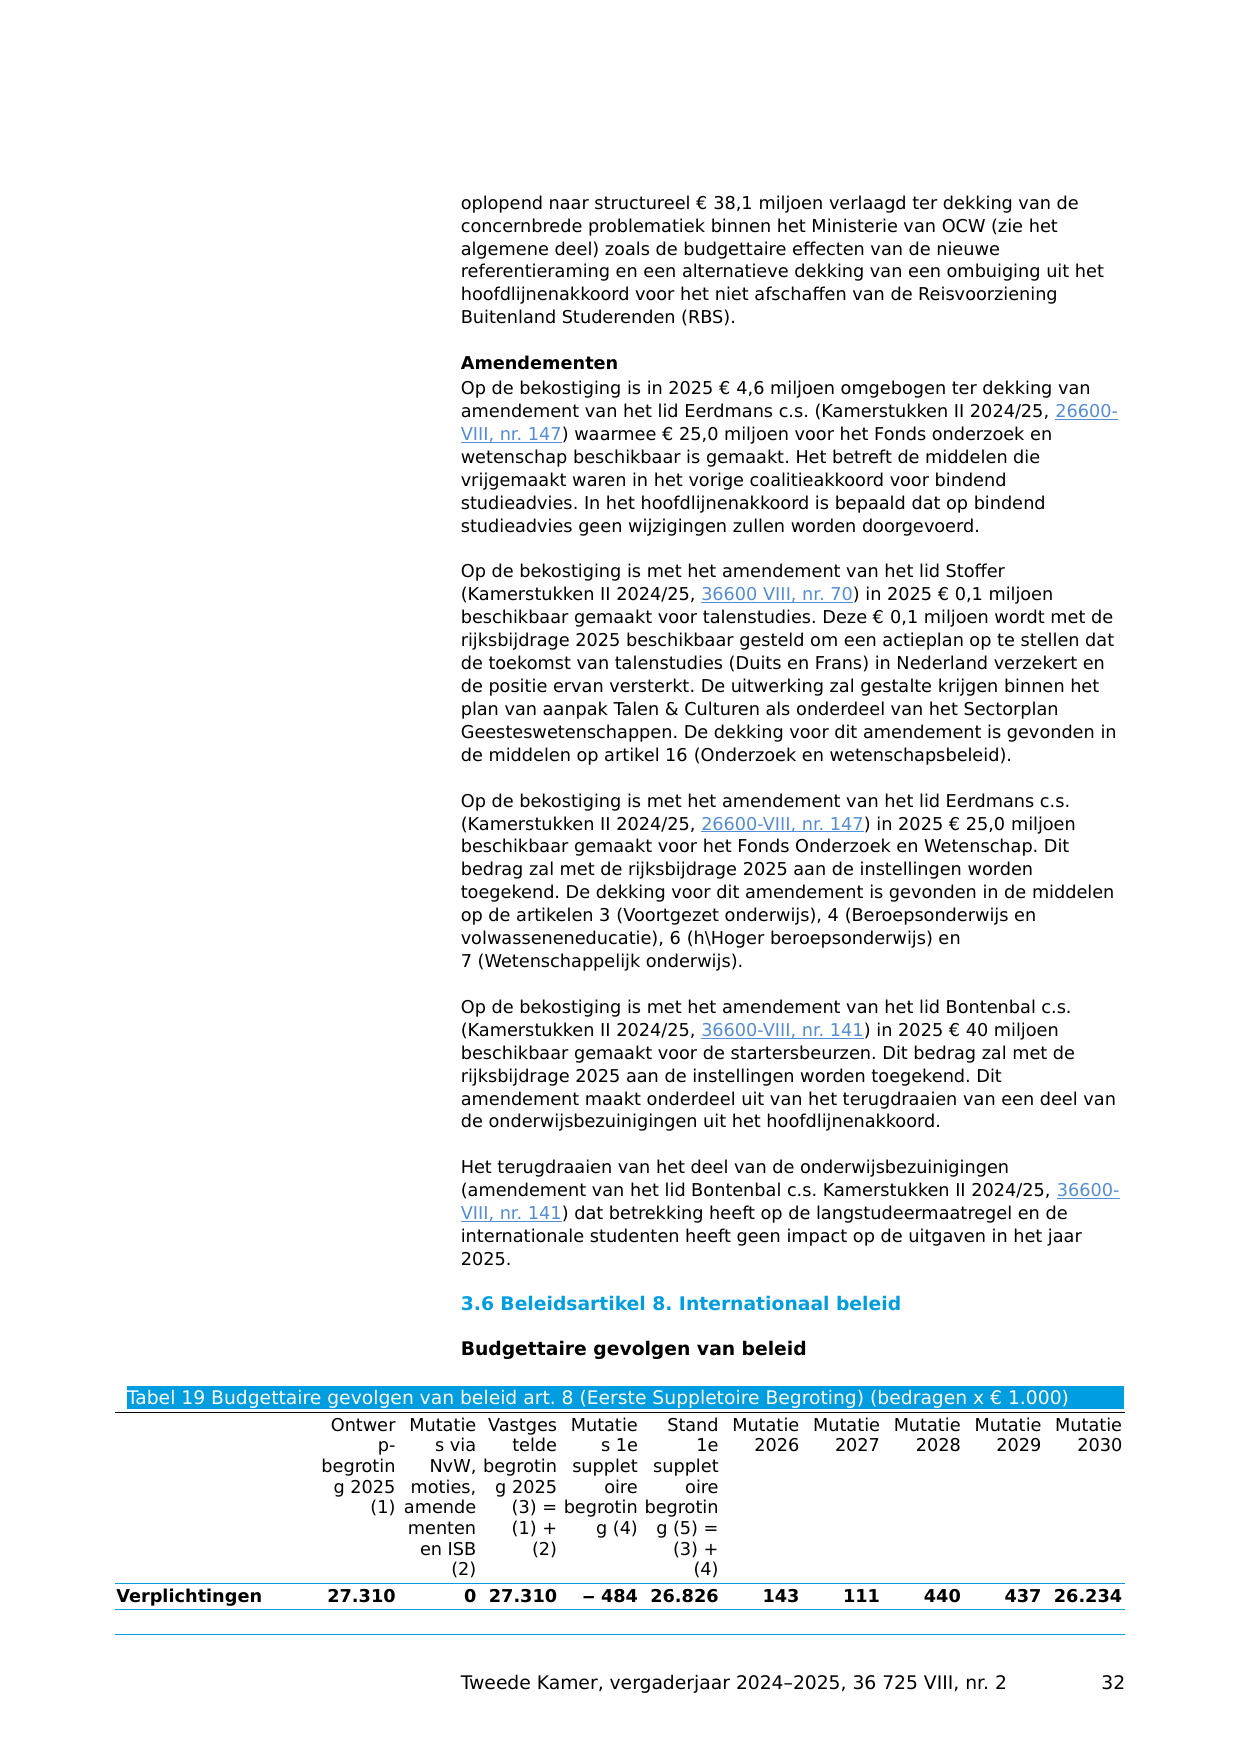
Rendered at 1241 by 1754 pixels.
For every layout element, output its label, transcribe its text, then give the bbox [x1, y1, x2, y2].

table_cell 26.826 [641, 1584, 721, 1608]
table_cell [317, 1610, 398, 1634]
table_cell ‒ 484 [560, 1584, 641, 1608]
table_cell Vastgestelde begroting 2025 (3) = (1) + (2) [479, 1413, 560, 1583]
table_cell [1044, 1610, 1125, 1634]
table_cell Ontwerp-begroting 2025 (1) [317, 1413, 398, 1583]
text Op de bekostiging is met het amendement van het lid Bontenbal c.s. (Kamerstukken II 2024/25, 36600-VIII, nr. 141) in 2025 € 40 miljoen beschikbaar gemaakt voor de startersbeurzen. Dit bedrag zal met de rijksbijdrage 2025 aan de instellingen worden toegekend. Dit amendement maakt onderdeel uit van het terugdraaien van een deel van de onderwijsbezuinigingen uit het hoofdlijnenakkoord. [461, 995, 1125, 1132]
table_cell [560, 1610, 641, 1634]
text Het terugdraaien van het deel van de onderwijsbezuinigingen (amendement van het lid Bontenbal c.s. Kamerstukken II 2024/25, 36600-VIII, nr. 141) dat betrekking heeft op de langstudeermaatregel en de internationale studenten heeft geen impact op de uitgaven in het jaar 2025. [461, 1155, 1125, 1270]
table_cell Mutatie 2026 [721, 1413, 802, 1583]
table_cell Mutaties via NvW, moties, amendementen en ISB (2) [398, 1413, 479, 1583]
text oplopend naar structureel € 38,1 miljoen verlaagd ter dekking van de concernbrede problematiek binnen het Ministerie van OCW (zie het algemene deel) zoals de budgettaire effecten van de nieuwe referentieraming en een alternatieve dekking van een ombuiging uit het hoofdlijnenakkoord voor het niet afschaffen van de Reisvoorziening Buitenland Studerenden (RBS). [461, 191, 1125, 328]
table_cell [398, 1610, 479, 1634]
table_cell [115, 1413, 317, 1583]
table_cell 27.310 [317, 1584, 398, 1608]
table_cell Mutatie 2027 [802, 1413, 883, 1583]
table_header Tabel 19 Budgettaire gevolgen van beleid art. 8 (Eerste Suppletoire Begroting) (bedragen x € 1.000) [115, 1384, 1125, 1411]
table_cell 26.234 [1044, 1584, 1125, 1608]
table_cell [641, 1610, 721, 1634]
text Op de bekostiging is in 2025 € 4,6 miljoen omgebogen ter dekking van amendement van het lid Eerdmans c.s. (Kamerstukken II 2024/25, 26600-VIII, nr. 147) waarmee € 25,0 miljoen voor het Fonds onderzoek en wetenschap beschikbaar is gemaakt. Het betreft de middelen die vrijgemaakt waren in het vorige coalitieakkoord voor bindend studieadvies. In het hoofdlijnenakkoord is bepaald dat op bindend studieadvies geen wijzigingen zullen worden doorgevoerd. [461, 376, 1125, 537]
table_cell Mutatie 2029 [964, 1413, 1044, 1583]
table_cell Mutaties 1e suppletoire begroting (4) [560, 1413, 641, 1583]
table_cell [479, 1610, 560, 1634]
table_cell 111 [802, 1584, 883, 1608]
table_cell [115, 1610, 317, 1634]
table_cell Mutatie 2030 [1044, 1413, 1125, 1583]
text Amendementen [461, 351, 1125, 374]
text Op de bekostiging is met het amendement van het lid Eerdmans c.s. (Kamerstukken II 2024/25, 26600-VIII, nr. 147) in 2025 € 25,0 miljoen beschikbaar gemaakt voor het Fonds Onderzoek en Wetenschap. Dit bedrag zal met de rijksbijdrage 2025 aan de instellingen worden toegekend. De dekking voor dit amendement is gevonden in de middelen op de artikelen 3 (Voortgezet onderwijs), 4 (Beroepsonderwijs en volwasseneneducatie), 6 (h\Hoger beroepsonderwijs) en 7 (Wetenschappelijk onderwijs). [461, 789, 1125, 972]
table_cell Stand 1e suppletoire begroting (5) = (3) + (4) [641, 1413, 721, 1583]
text Op de bekostiging is met het amendement van het lid Stoffer (Kamerstukken II 2024/25, 36600 VIII, nr. 70) in 2025 € 0,1 miljoen beschikbaar gemaakt voor talenstudies. Deze € 0,1 miljoen wordt met de rijksbijdrage 2025 beschikbaar gesteld om een actieplan op te stellen dat de toekomst van talenstudies (Duits en Frans) in Nederland verzekert en de positie ervan versterkt. De uitwerking zal gestalte krijgen binnen het plan van aanpak Talen & Culturen als onderdeel van het Sectorplan Geesteswetenschappen. De dekking voor dit amendement is gevonden in de middelen op artikel 16 (Onderzoek en wetenschapsbeleid). [461, 559, 1125, 766]
table_cell Mutatie 2028 [883, 1413, 963, 1583]
table_cell [802, 1610, 883, 1634]
table_cell [964, 1610, 1044, 1634]
table_cell 143 [721, 1584, 802, 1608]
table_cell Verplichtingen [115, 1584, 317, 1608]
title 3.6 Beleidsartikel 8. Internationaal beleid [461, 1293, 1125, 1315]
table_cell 437 [964, 1584, 1044, 1608]
table_cell 440 [883, 1584, 963, 1608]
table_cell [721, 1610, 802, 1634]
table_cell 0 [398, 1584, 479, 1608]
title Budgettaire gevolgen van beleid [461, 1338, 1125, 1360]
table_cell [883, 1610, 963, 1634]
table_cell 27.310 [479, 1584, 560, 1608]
